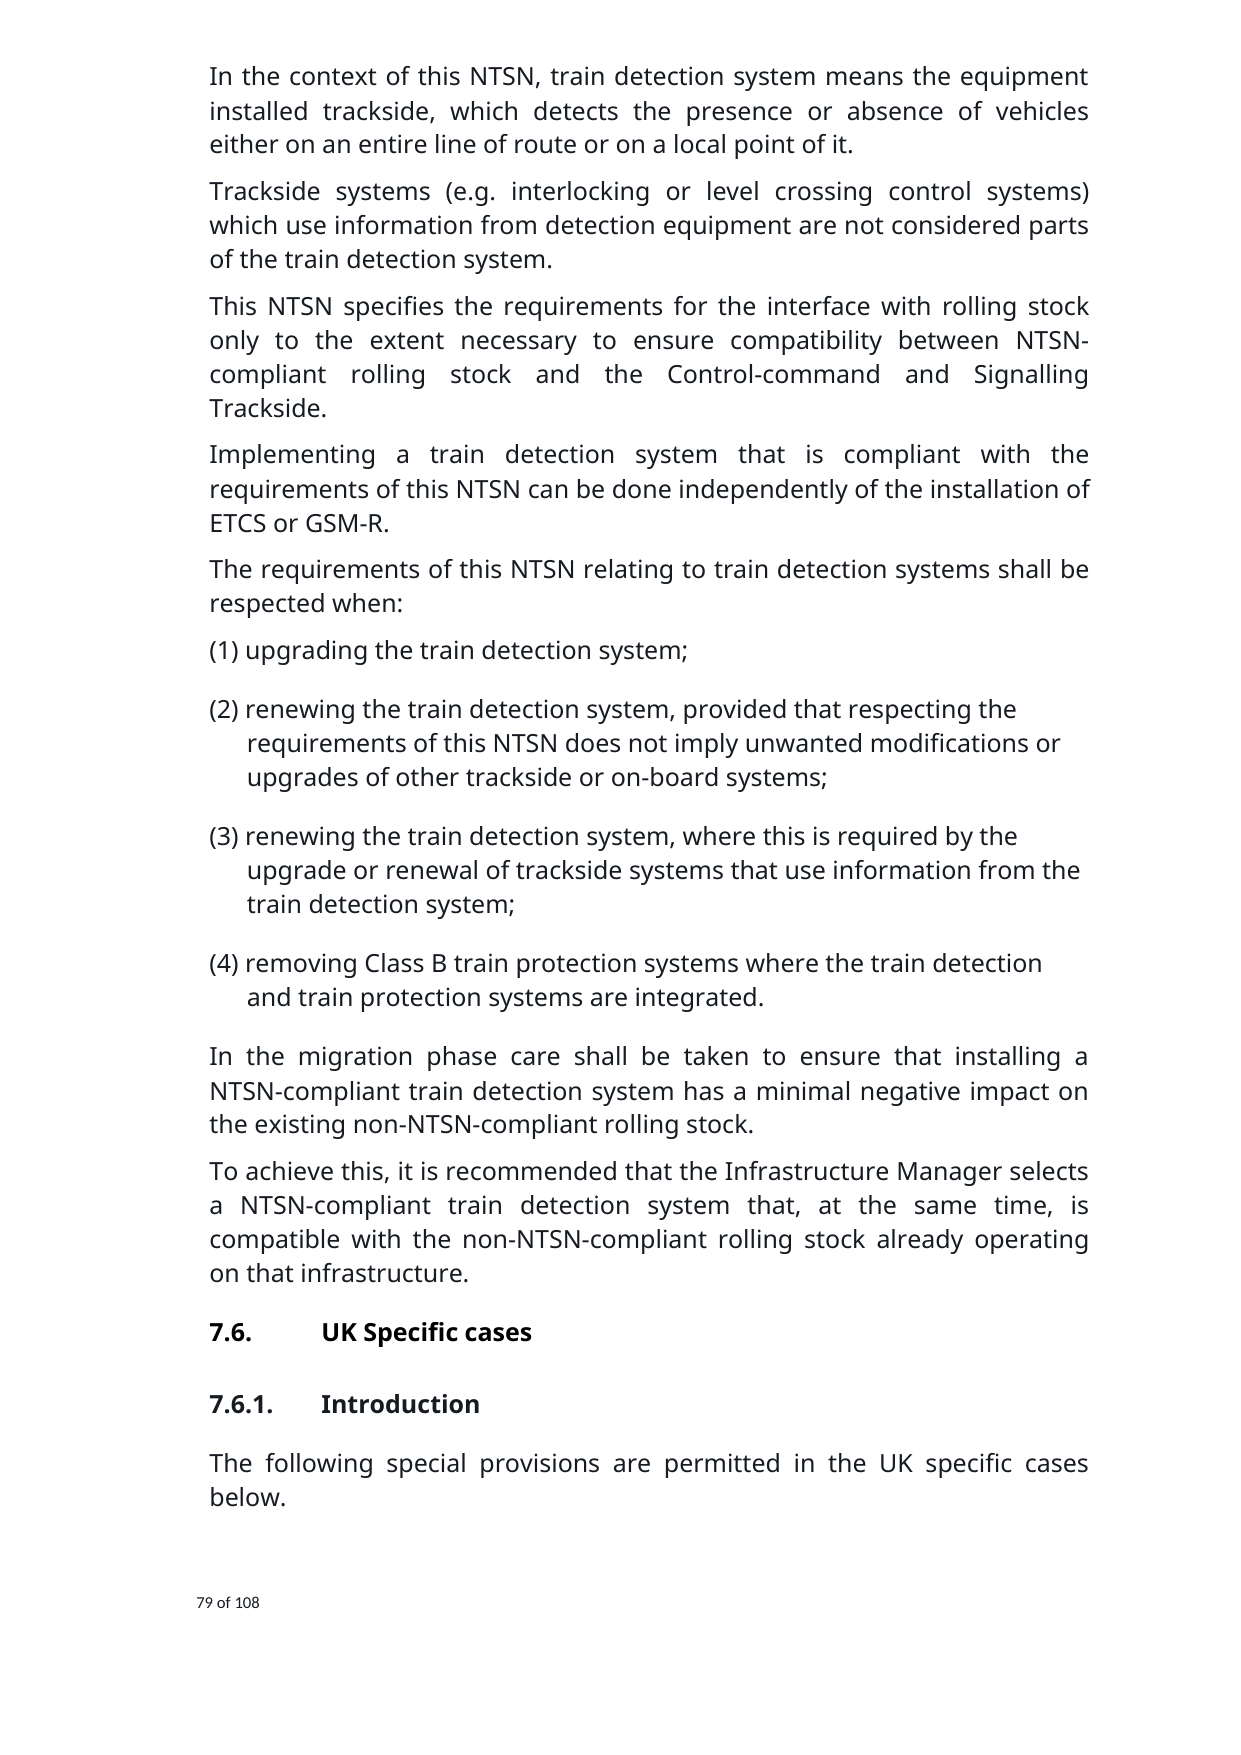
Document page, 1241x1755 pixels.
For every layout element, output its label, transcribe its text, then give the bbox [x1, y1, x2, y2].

list renewing the train detection system, provided that respecting the requirements of this NTSN does not imply unwanted modifications or upgrades of other trackside or on-board systems; [209, 692, 1090, 794]
subtitle Introduction [209, 1387, 1090, 1421]
text The requirements of this NTSN relating to train detection systems shall be respected when: [209, 552, 1090, 620]
text This NTSN specifies the requirements for the interface with rolling stock only to the extent necessary to ensure compatibility between NTSN-compliant rolling stock and the Control-command and Signalling Trackside. [209, 288, 1090, 425]
list upgrading the train detection system; [209, 632, 1090, 667]
text Trackside systems (e.g. interlocking or level crossing control systems) which use information from detection equipment are not considered parts of the train detection system. [209, 174, 1090, 276]
text To achieve this, it is recommended that the Infrastructure Manager selects a NTSN-compliant train detection system that, at the same time, is compatible with the non-NTSN-compliant rolling stock already operating on that infrastructure. [209, 1154, 1090, 1290]
text In the migration phase care shall be taken to ensure that installing a NTSN-compliant train detection system has a minimal negative impact on the existing non-NTSN-compliant rolling stock. [209, 1039, 1090, 1141]
text Implementing a train detection system that is compliant with the requirements of this NTSN can be done independently of the installation of ETCS or GSM-R. [209, 437, 1090, 539]
text In the context of this NTSN, train detection system means the equipment installed trackside, which detects the presence or absence of vehicles either on an entire line of route or on a local point of it. [209, 59, 1090, 161]
subtitle UK Specific cases [209, 1315, 1090, 1349]
list removing Class B train protection systems where the train detection and train protection systems are integrated. [209, 946, 1090, 1014]
text The following special provisions are permitted in the UK specific cases below. [209, 1446, 1090, 1514]
list renewing the train detection system, where this is required by the upgrade or renewal of trackside systems that use information from the train detection system; [209, 819, 1090, 921]
